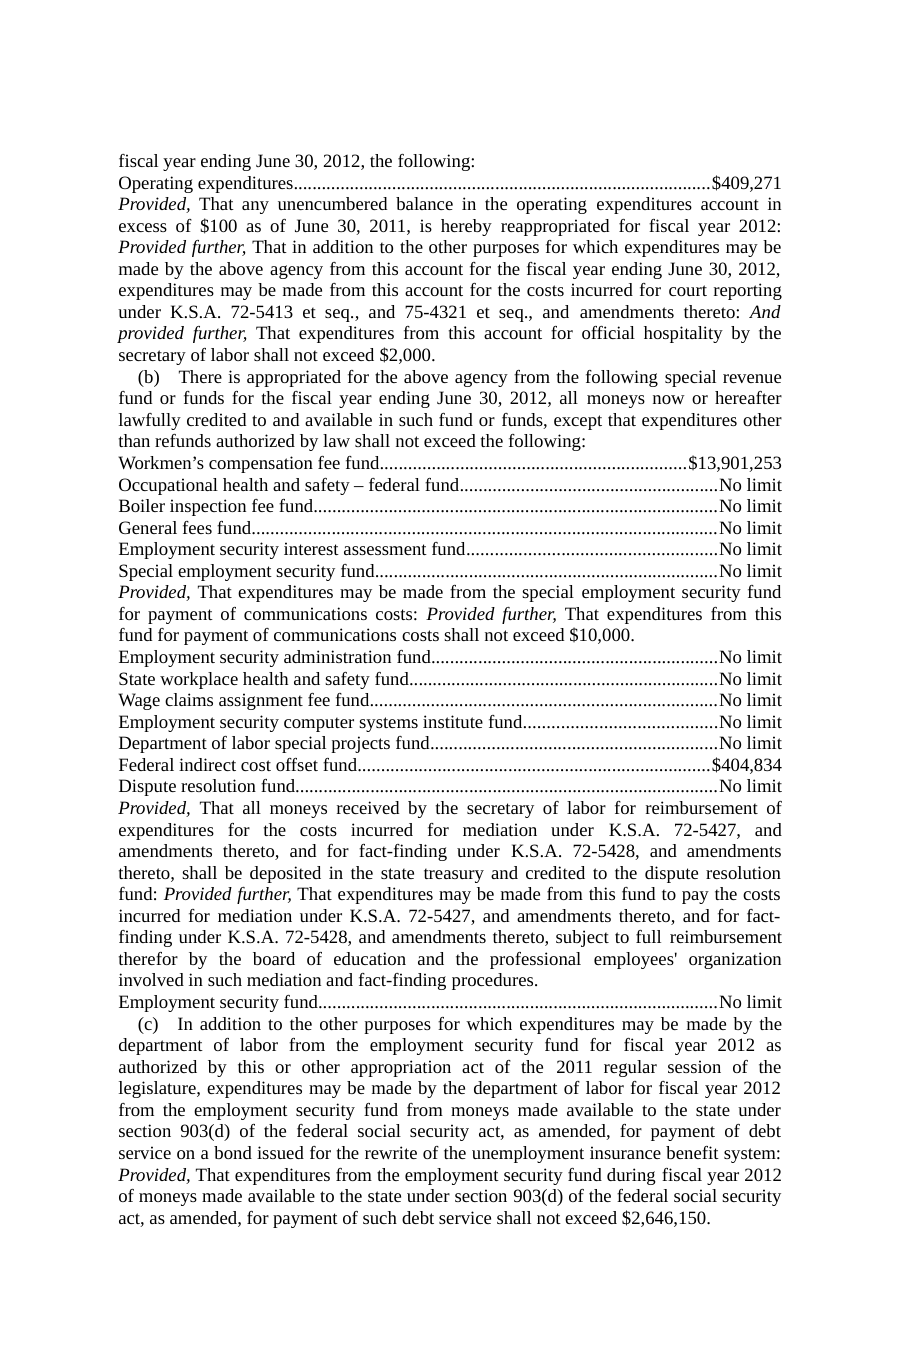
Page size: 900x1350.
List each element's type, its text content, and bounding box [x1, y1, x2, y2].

text Employment security computer systems institute fund No limit [118, 711, 782, 732]
text Provided, That all moneys received by the secretary of labor for reimbursement of expenditures for the costs incurred for mediation under K.S.A. 72-5427, and amendments thereto, and for fact-finding under K.S.A. 72-5428, and amendments thereto, shall be deposited in the state treasury and credited to the dispute resolution fund: Provided further, That expenditures may be made from this fund to pay the costs incurred for mediation under K.S.A. 72-5427, and amendments thereto, and for fact-finding under K.S.A. 72-5428, and amendments thereto, subject to full reimbursement therefor by the board of education and the professional employees' organization involved in such mediation and fact-finding procedures. [118, 797, 782, 991]
text Department of labor special projects fund No limit [118, 732, 782, 754]
text State workplace health and safety fund No limit [118, 667, 782, 689]
text Employment security interest assessment fund No limit [118, 538, 782, 560]
text fiscal year ending June 30, 2012, the following: [118, 150, 782, 172]
text Provided, That any unencumbered balance in the operating expenditures account in excess of $100 as of June 30, 2011, is hereby reappropriated for fiscal year 2012: Provided further, That in addition to the other purposes for which expenditures may be made by the above agency from this account for the fiscal year ending June 30, 2012, expenditures may be made from this account for the costs incurred for court reporting under K.S.A. 72-5413 et seq., and 75-4321 et seq., and amendments thereto: And provided further, That expenditures from this account for official hospitality by the secretary of labor shall not exceed $2,000. [118, 193, 782, 366]
text Special employment security fund No limit [118, 560, 782, 581]
text General fees fund No limit [118, 517, 782, 538]
text Workmen’s compensation fee fund $13,901,253 [118, 452, 782, 473]
text (b) There is appropriated for the above agency from the following special revenue fund or funds for the fiscal year ending June 30, 2012, all moneys now or hereafter lawfully credited to and available in such fund or funds, except that expenditures other than refunds authorized by law shall not exceed the following: [118, 366, 782, 452]
text (c) In addition to the other purposes for which expenditures may be made by the department of labor from the employment security fund for fiscal year 2012 as authorized by this or other appropriation act of the 2011 regular session of the legislature, expenditures may be made by the department of labor for fiscal year 2012 from the employment security fund from moneys made available to the state under section 903(d) of the federal social security act, as amended, for payment of debt service on a bond issued for the rewrite of the unemployment insurance benefit system: Provided, That expenditures from the employment security fund during fiscal year 2012 of moneys made available to the state under section 903(d) of the federal social security act, as amended, for payment of such debt service shall not exceed $2,646,150. [118, 1012, 782, 1228]
text Dispute resolution fund No limit [118, 775, 782, 797]
text Operating expenditures $409,271 [118, 172, 782, 193]
text Wage claims assignment fee fund No limit [118, 689, 782, 711]
text Employment security fund No limit [118, 991, 782, 1012]
text Employment security administration fund No limit [118, 646, 782, 667]
text Boiler inspection fee fund No limit [118, 495, 782, 517]
text Federal indirect cost offset fund $404,834 [118, 754, 782, 775]
text Occupational health and safety – federal fund No limit [118, 473, 782, 495]
text Provided, That expenditures may be made from the special employment security fund for payment of communications costs: Provided further, That expenditures from this fund for payment of communications costs shall not exceed $10,000. [118, 581, 782, 646]
